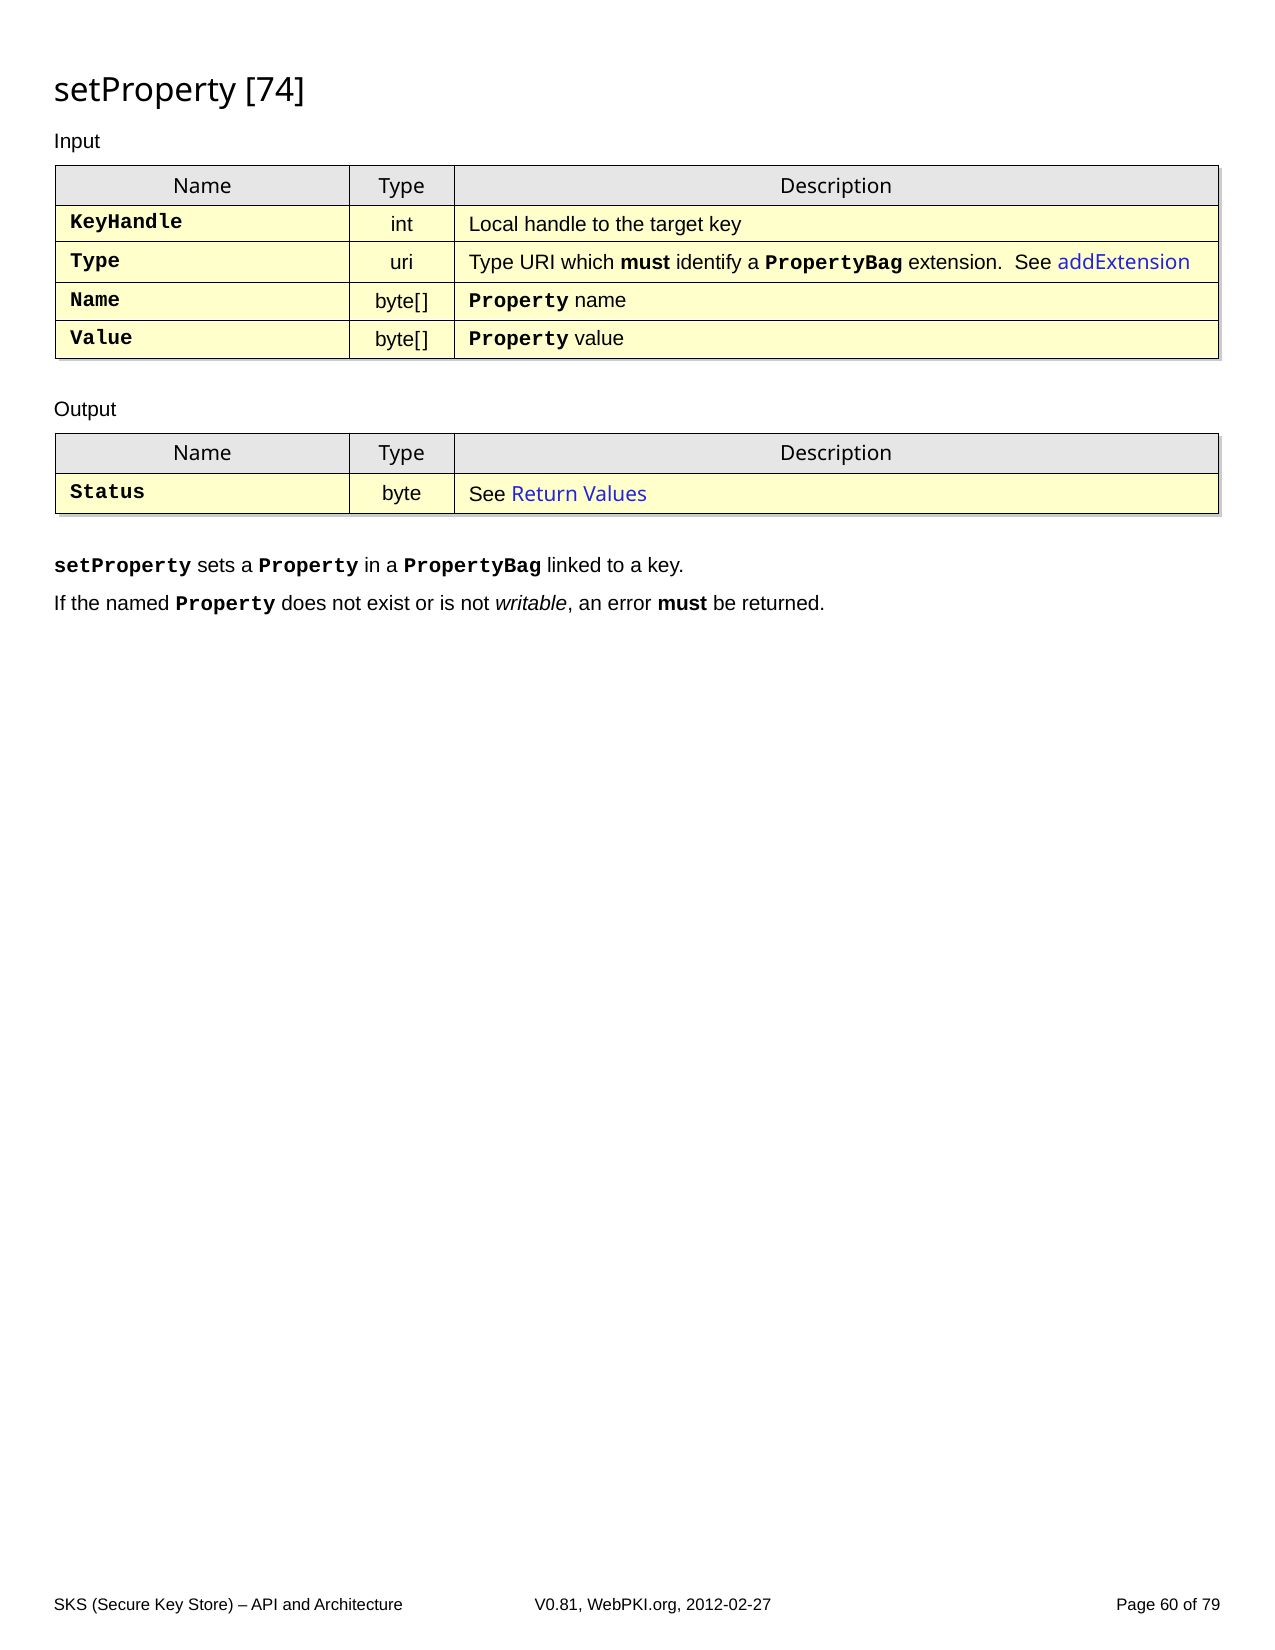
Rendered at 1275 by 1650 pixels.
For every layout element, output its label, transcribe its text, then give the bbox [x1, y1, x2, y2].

table_header Description [455, 434, 1218, 473]
table_cell KeyHandle [56, 206, 349, 241]
subtitle setProperty [74] [54, 66, 1221, 111]
table_cell Property name [455, 283, 1218, 319]
text Output [54, 397, 1221, 421]
text If the named Property does not exist or is not writable, an error must be returned. [54, 590, 1221, 616]
table_header Type [350, 166, 454, 205]
table_header Name [56, 434, 349, 473]
table_header Description [455, 166, 1218, 205]
table_cell Type [56, 242, 349, 282]
text setProperty sets a Property in a PropertyBag linked to a key. [54, 553, 1221, 578]
table_cell Local handle to the target key [455, 206, 1218, 241]
table_cell Status [56, 474, 349, 513]
table_header Name [56, 166, 349, 205]
table_cell int [350, 206, 454, 241]
table_cell byte⁮[ ] [350, 283, 454, 319]
table_cell byte⁮[ ] [350, 321, 454, 357]
table_cell Name [56, 283, 349, 319]
table_cell byte [350, 474, 454, 513]
table_header Type [350, 434, 454, 473]
table_cell See Return Values [455, 474, 1218, 513]
table_cell Type URI which must identify a PropertyBag extension. See addExtension [455, 242, 1218, 282]
text Input [54, 129, 1221, 153]
table_cell uri [350, 242, 454, 282]
table_cell Property value [455, 321, 1218, 357]
table_cell Value [56, 321, 349, 357]
